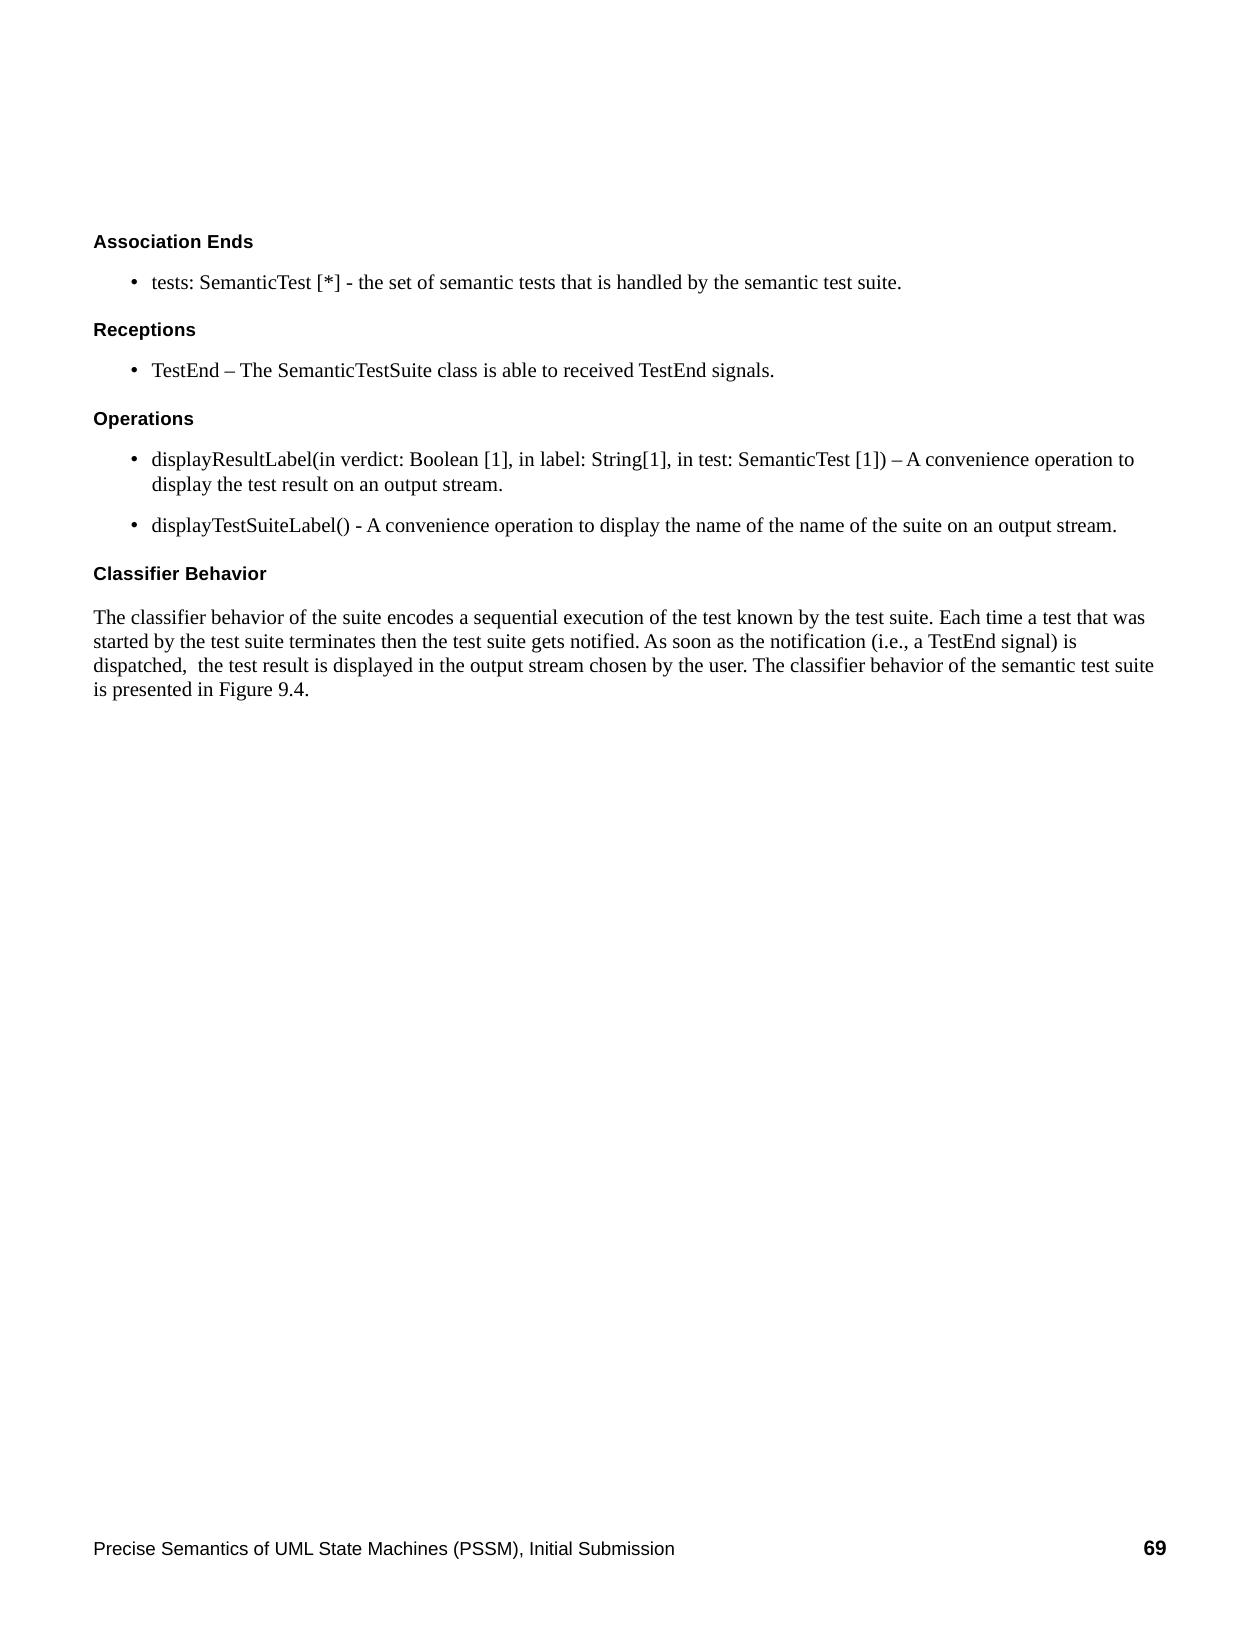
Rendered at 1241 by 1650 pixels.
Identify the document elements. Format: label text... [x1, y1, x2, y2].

subtitle Receptions [93, 319, 1164, 341]
subtitle Operations [93, 407, 1164, 429]
text The classifier behavior of the suite encodes a sequential execution of the test known by the test suite. Each time a test that was started by the test suite terminates then the test suite gets notified. As soon as the notification (i.e., a TestEnd signal) is dispatched, the test result is displayed in the output stream chosen by the user. The classifier behavior of the semantic test suite is presented in Figure 9.4. [93, 605, 1164, 701]
subtitle Association Ends [93, 231, 1164, 253]
list tests: SemanticTest [*] - the set of semantic tests that is handled by the semantic test suite. [131, 269, 1164, 294]
list TestEnd – The SemanticTestSuite class is able to received TestEnd signals. [131, 357, 1164, 382]
list displayTestSuiteLabel() - A convenience operation to display the name of the name of the suite on an output stream. [131, 512, 1164, 537]
subtitle Classifier Behavior [93, 562, 1164, 584]
list displayResultLabel(in verdict: Boolean [1], in label: String[1], in test: SemanticTest [1]) – A convenience operation to display the test result on an output stream. [131, 446, 1164, 496]
